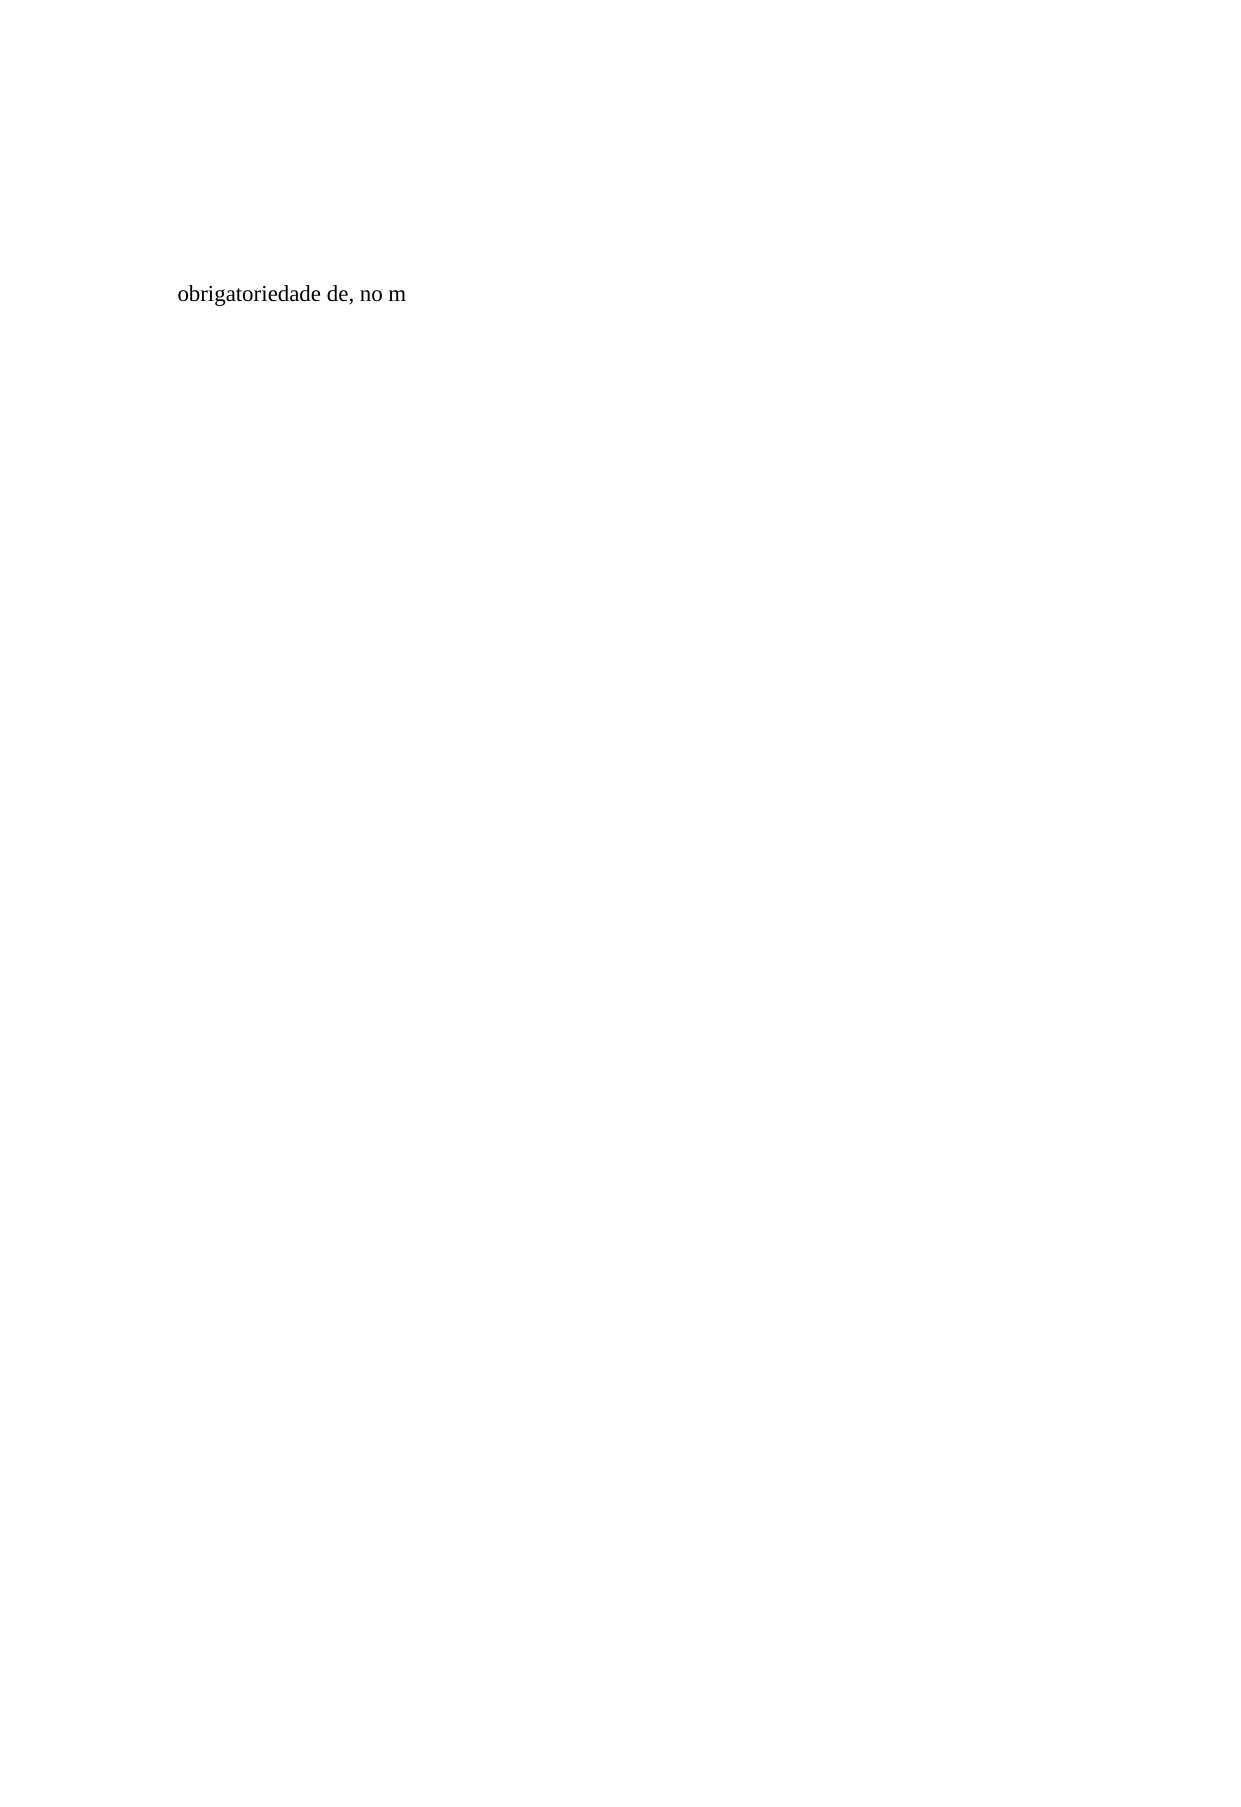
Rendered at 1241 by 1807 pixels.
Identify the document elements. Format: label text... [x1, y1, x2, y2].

text obrigatoriedade de, no m [177, 280, 1127, 307]
